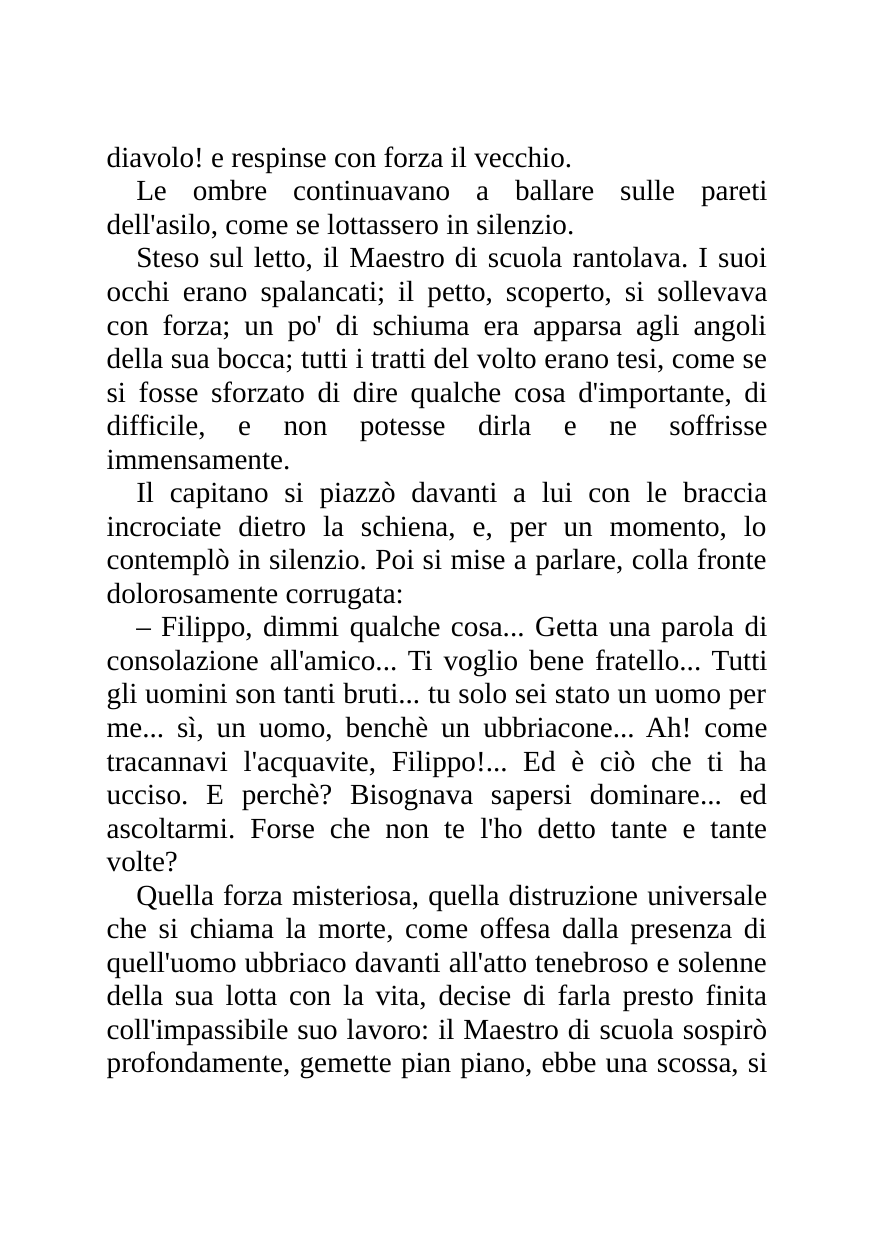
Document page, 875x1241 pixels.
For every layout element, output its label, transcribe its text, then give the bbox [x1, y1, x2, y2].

text diavolo! e respinse con forza il vecchio. [106, 140, 768, 173]
text – Filippo, dimmi qualche cosa... Getta una parola di consolazione all'amico... Ti voglio bene fratello... Tutti gli uomini son tanti bruti... tu solo sei stato un uomo per me... sì, un uomo, benchè un ubbriacone... Ah! come tracannavi l'acquavite, Filippo!... Ed è ciò che ti ha ucciso. E perchè? Bisognava sapersi dominare... ed ascoltarmi. Forse che non te l'ho detto tante e tante volte? [106, 609, 768, 878]
text Le ombre continuavano a ballare sulle pareti dell'asilo, come se lottassero in silenzio. [106, 173, 768, 241]
text Steso sul letto, il Maestro di scuola rantolava. I suoi occhi erano spalancati; il petto, scoperto, si sollevava con forza; un po' di schiuma era apparsa agli angoli della sua bocca; tutti i tratti del volto erano tesi, come se si fosse sforzato di dire qualche cosa d'importante, di difficile, e non potesse dirla e ne soffrisse immensamente. [106, 241, 768, 475]
text Quella forza misteriosa, quella distruzione universale che si chiama la morte, come offesa dalla presenza di quell'uomo ubbriaco davanti all'atto tenebroso e solenne della sua lotta con la vita, decise di farla presto finita coll'impassibile suo lavoro: il Maestro di scuola sospirò profondamente, gemette pian piano, ebbe una scossa, si [106, 878, 768, 1079]
text Il capitano si piazzò davanti a lui con le braccia incrociate dietro la schiena, e, per un momento, lo contemplò in silenzio. Poi si mise a parlare, colla fronte dolorosamente corrugata: [106, 475, 768, 609]
